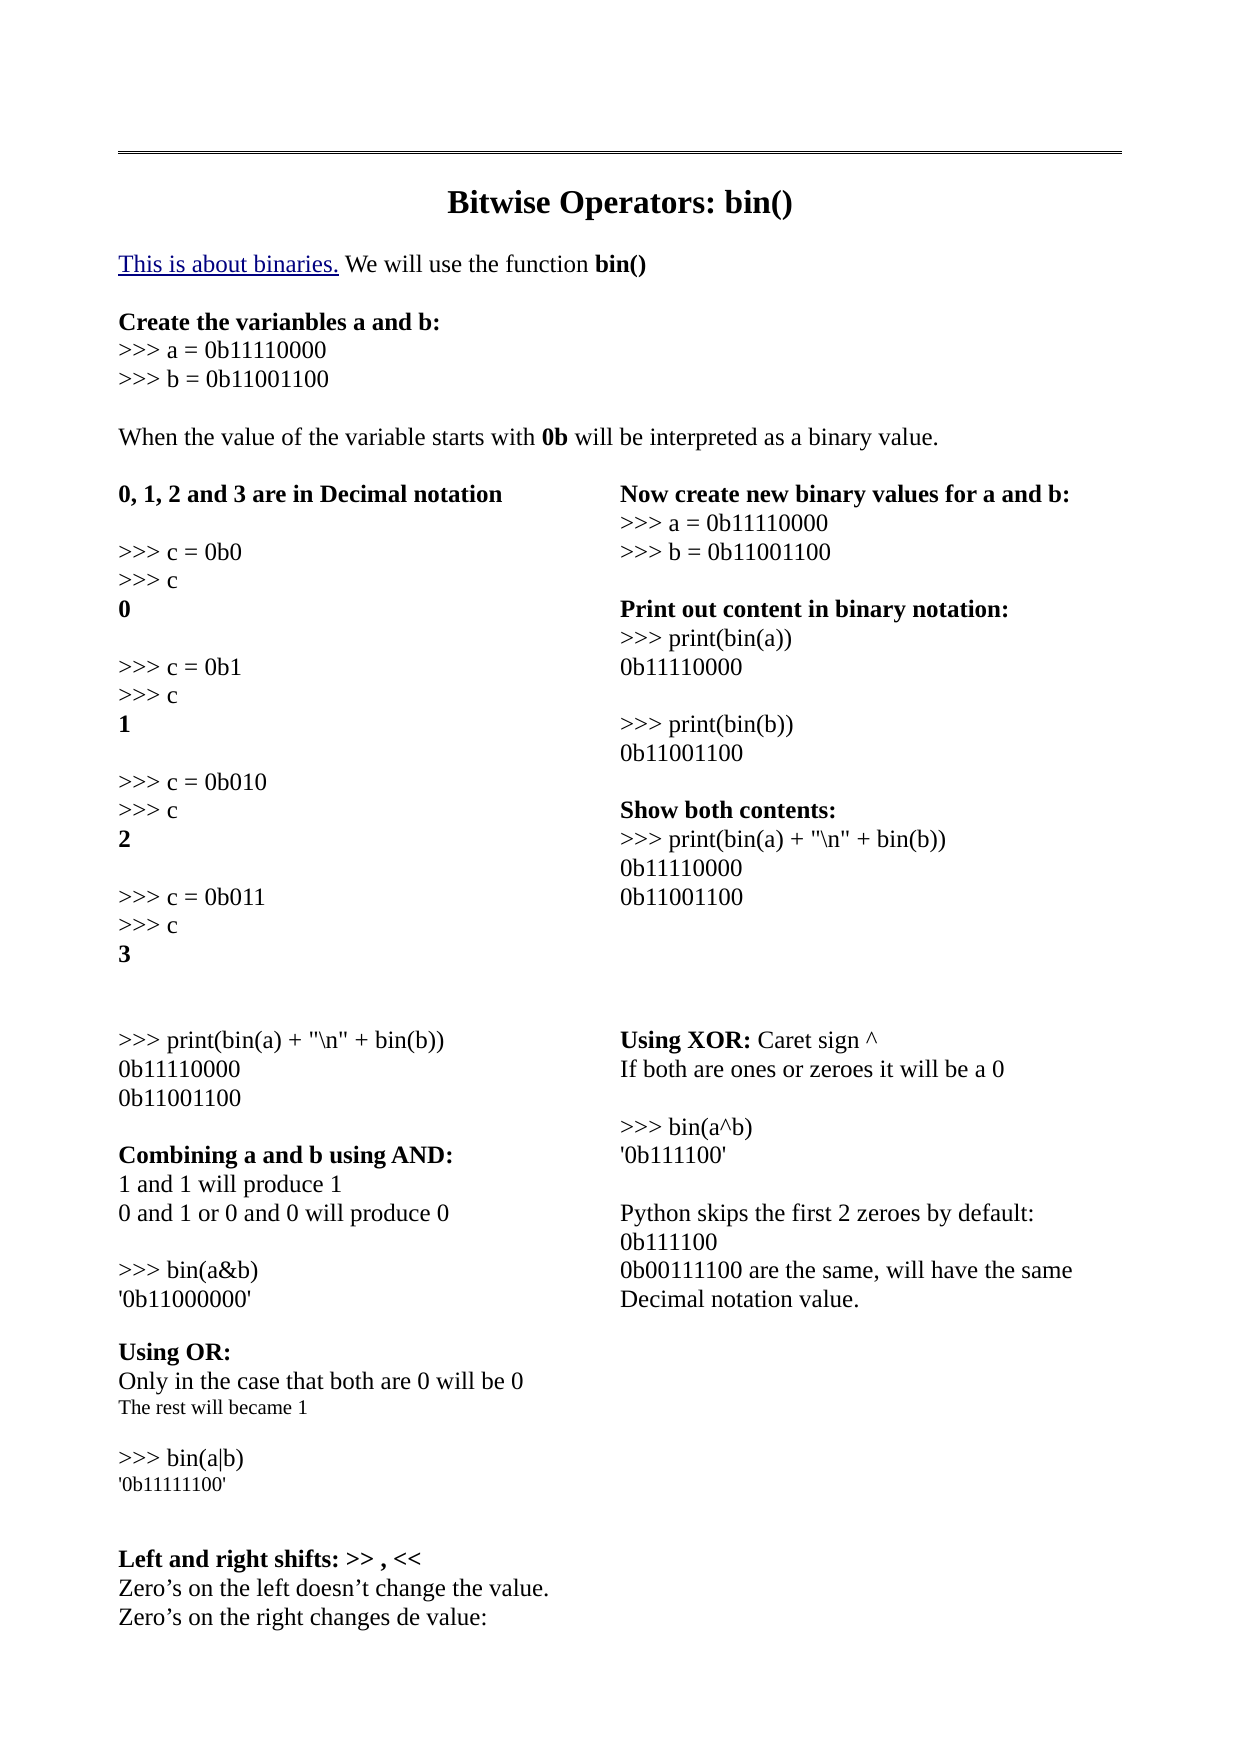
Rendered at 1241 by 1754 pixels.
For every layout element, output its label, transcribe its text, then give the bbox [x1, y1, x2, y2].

text Create the varianbles a and b: [118, 307, 1122, 336]
text Zero’s on the left doesn’t change the value. [118, 1573, 1122, 1602]
text When the value of the variable starts with 0b will be interpreted as a binary value. [118, 422, 1122, 451]
text Zero’s on the right changes de value: [118, 1602, 1122, 1631]
text >>> a = 0b11110000 [118, 336, 1122, 364]
text Left and right shifts: >> , << [118, 1544, 1122, 1573]
table_header Using XOR: Caret sign ^ If both are ones or zeroes it will be a 0 >>> bin(a^b) '0b111100' Python skips the first 2 zeroes by default: 0b111100 0b00111100 are the same, will have the same Decimal notation value. [620, 1026, 1122, 1516]
text Bitwise Operators: bin() [118, 182, 1122, 221]
table_header >>> print(bin(a) + "\n" + bin(b)) 0b11110000 0b11001100 Combining a and b using AND: 1 and 1 will produce 1 0 and 1 or 0 and 0 will produce 0 >>> bin(a&b) '0b11000000' Using OR: Only in the case that both are 0 will be 0 The rest will became 1 >>> bin(a|b) '0b11111100' [118, 1026, 620, 1516]
table_header 0, 1, 2 and 3 are in Decimal notation >>> c = 0b0 >>> c 0 >>> c = 0b1 >>> c 1 >>> c = 0b010 >>> c 2 >>> c = 0b011 >>> c 3 [118, 479, 620, 997]
text >>> b = 0b11001100 [118, 364, 1122, 393]
table_header Now create new binary values for a and b: >>> a = 0b11110000 >>> b = 0b11001100 Print out content in binary notation: >>> print(bin(a)) 0b11110000 >>> print(bin(b)) 0b11001100 Show both contents: >>> print(bin(a) + "\n" + bin(b)) 0b11110000 0b11001100 [620, 479, 1122, 997]
text This is about binaries. We will use the function bin() [118, 249, 1122, 278]
